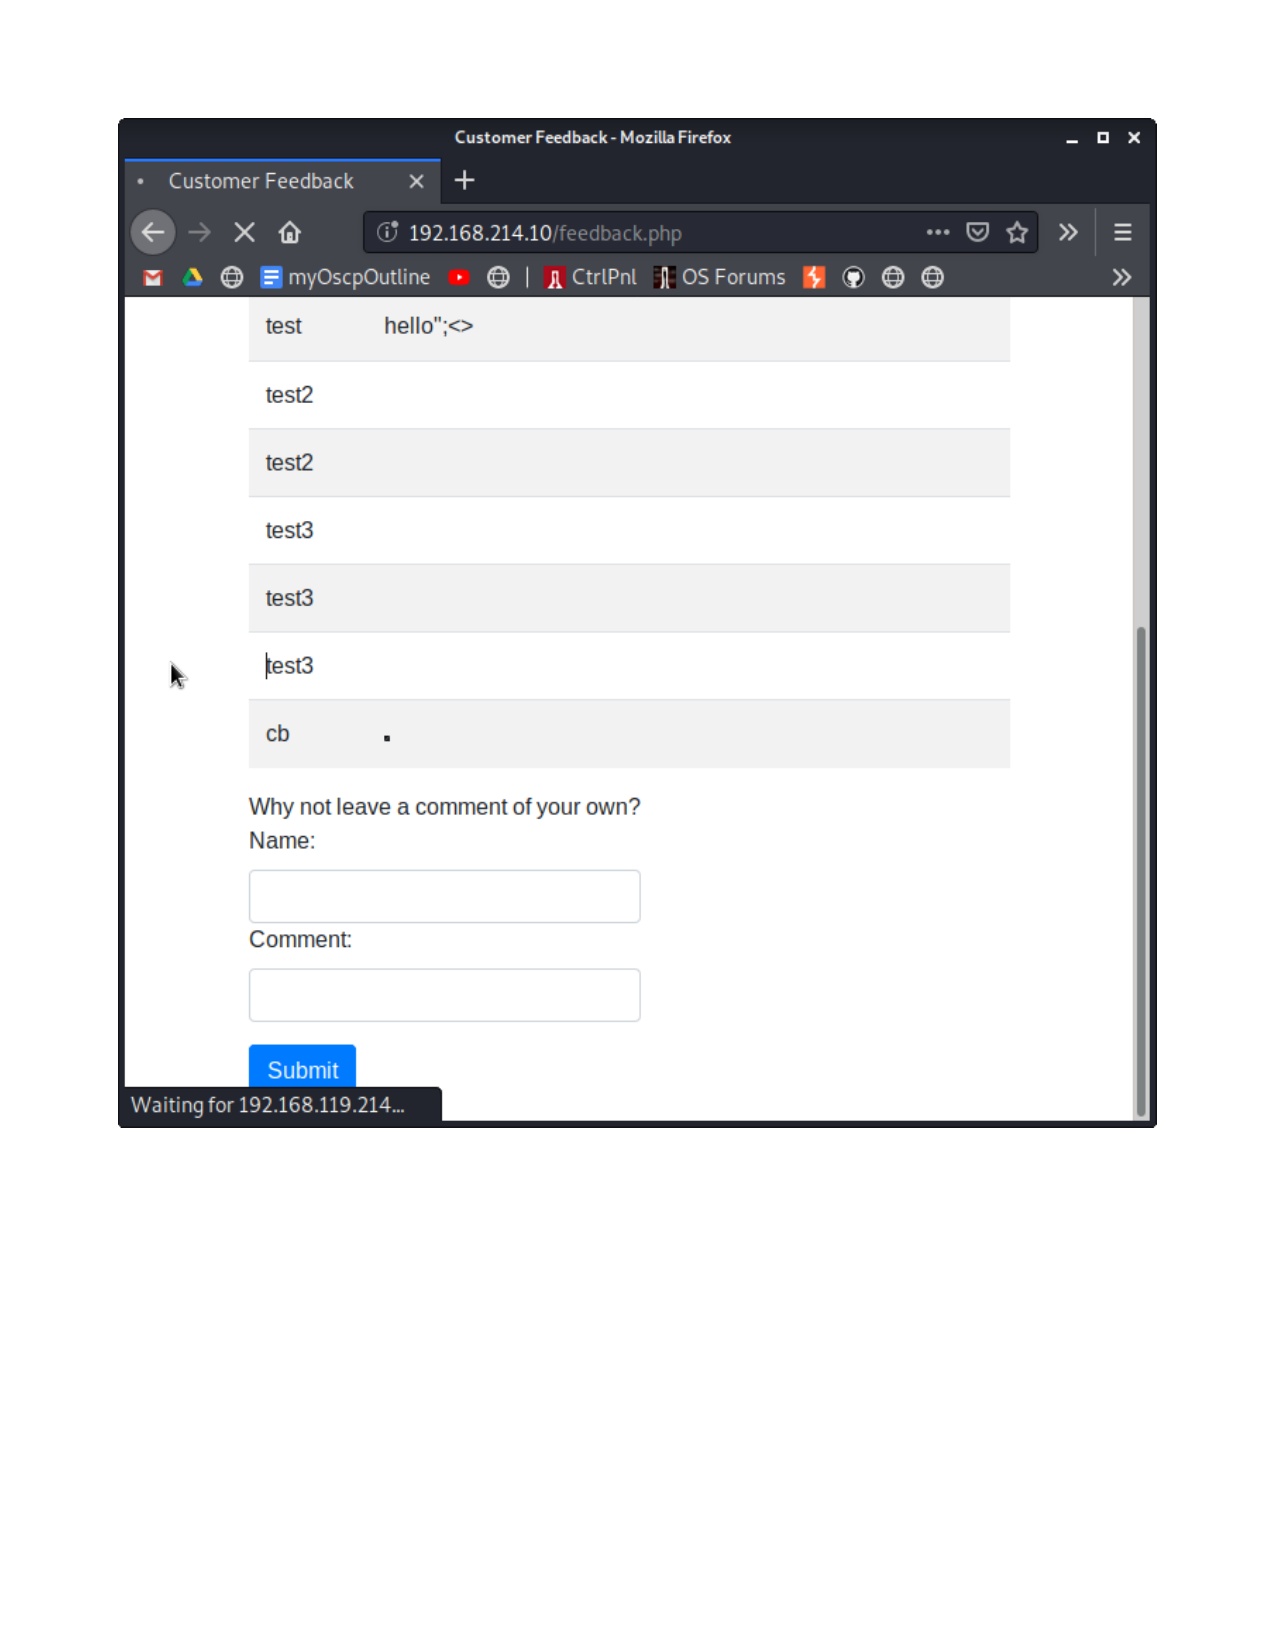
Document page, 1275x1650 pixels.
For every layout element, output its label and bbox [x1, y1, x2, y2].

picture [118, 118, 1157, 1128]
